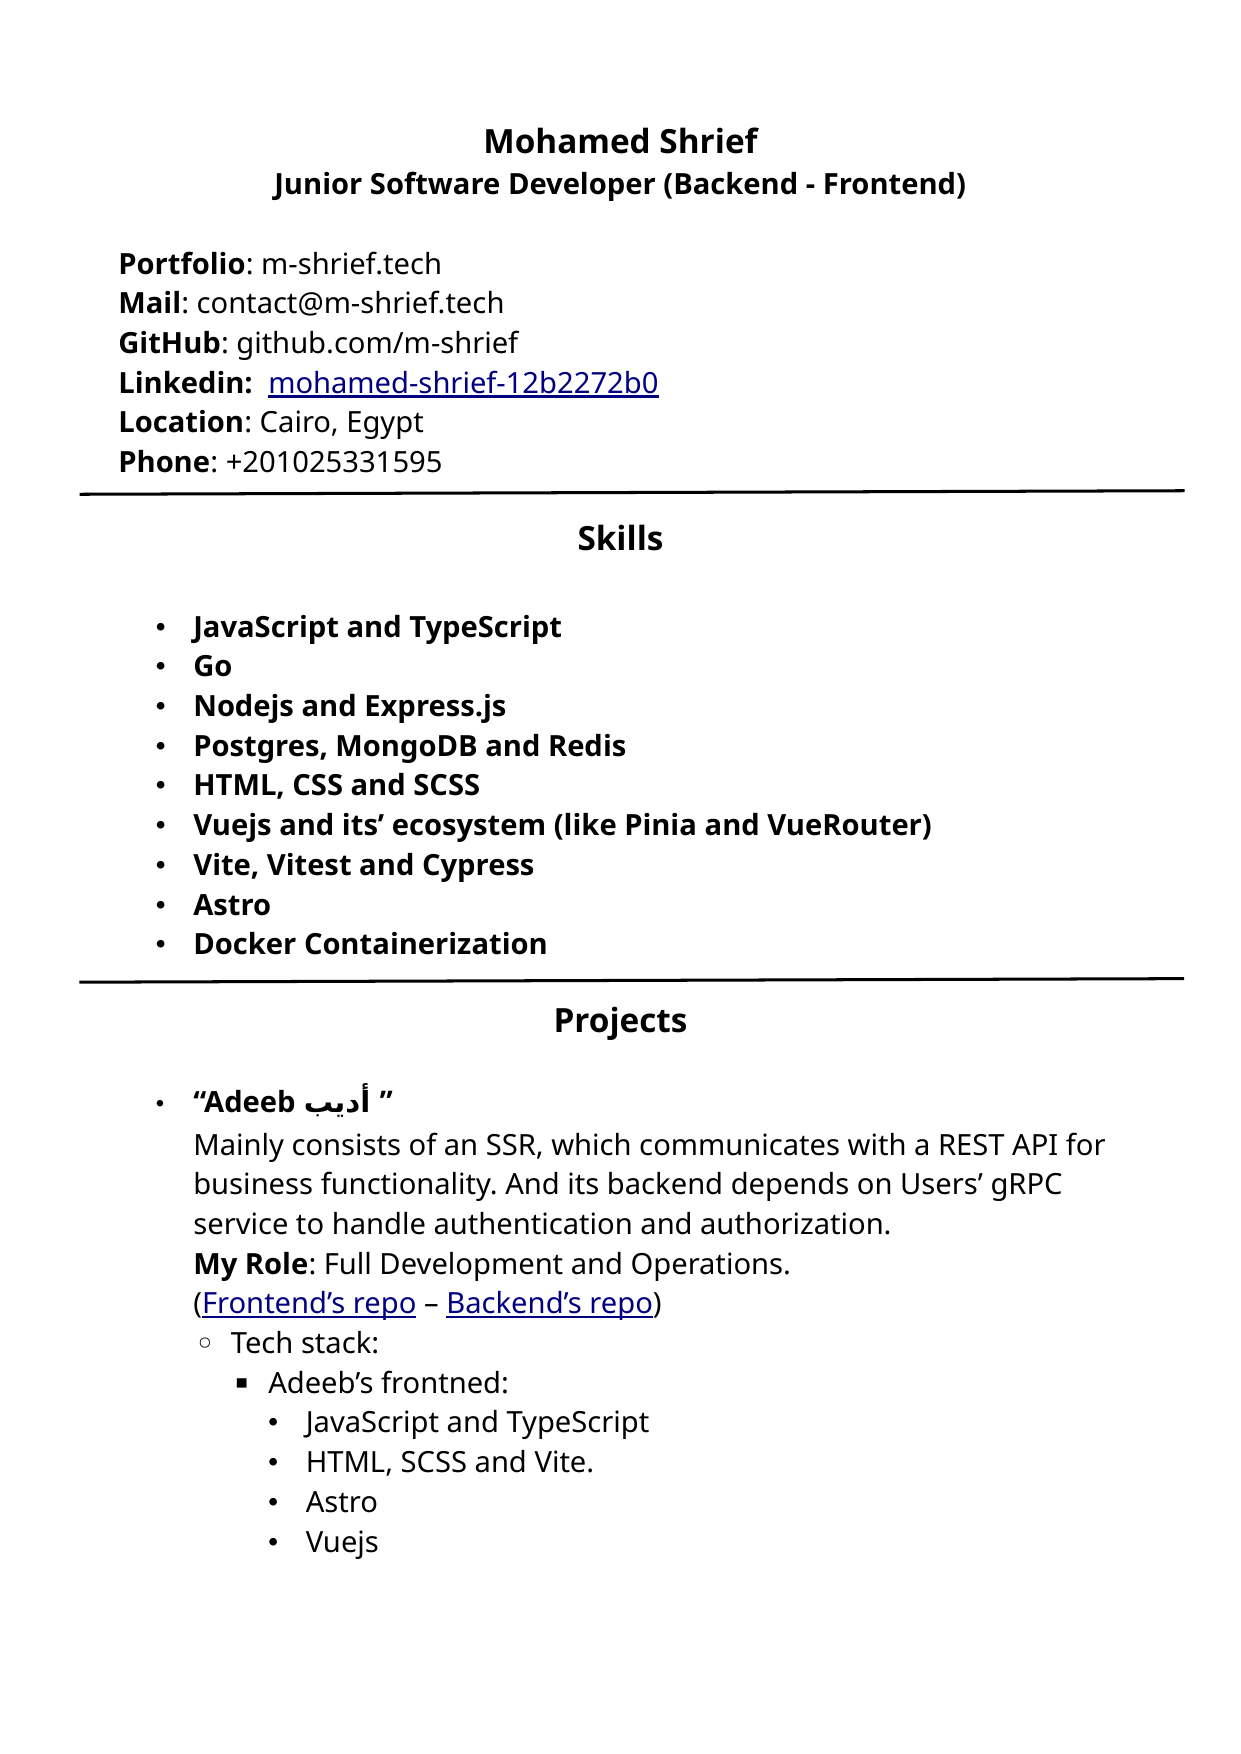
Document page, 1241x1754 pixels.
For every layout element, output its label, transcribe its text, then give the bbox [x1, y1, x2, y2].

text Mohamed Shrief [118, 118, 1122, 163]
list “Adeeb أديب ” Mainly consists of an SSR, which communicates with a REST API for business functionality. And its backend depends on Users’ gRPC service to handle authentication and authorization. My Role: Full Development and Operations. (Frontend’s repo – Backend’s repo) [156, 1081, 1122, 1322]
list Vuejs and its’ ecosystem (like Pinia and VueRouter) [156, 804, 1122, 844]
list Vuejs [268, 1521, 1122, 1561]
text Location: Cairo, Egypt [118, 402, 1122, 441]
text Skills [118, 515, 1122, 561]
list Nodejs and Express.js [156, 685, 1122, 725]
text Projects [118, 997, 1122, 1043]
text Junior Software Developer (Backend - Frontend) [118, 163, 1122, 203]
text Portfolio: m-shrief.tech [118, 243, 1122, 283]
list JavaScript and TypeScript [156, 606, 1122, 646]
list Go [156, 646, 1122, 685]
text Mail: contact@m-shrief.tech [118, 283, 1122, 322]
list Astro [268, 1481, 1122, 1521]
list Docker Containerization [156, 923, 1122, 963]
text Linkedin: mohamed-shrief-12b2272b0 [118, 362, 1122, 402]
text GitHub: github.com/m-shrief [118, 322, 1122, 362]
list Vite, Vitest and Cypress [156, 844, 1122, 884]
list HTML, CSS and SCSS [156, 765, 1122, 804]
list Postgres, MongoDB and Redis [156, 725, 1122, 765]
list HTML, SCSS and Vite. [268, 1441, 1122, 1481]
list Astro [156, 884, 1122, 923]
list Adeeb’s frontned: [231, 1362, 1122, 1402]
list Tech stack: [193, 1322, 1122, 1362]
list JavaScript and TypeScript [268, 1402, 1122, 1441]
text Phone: +201025331595 [118, 441, 1122, 481]
